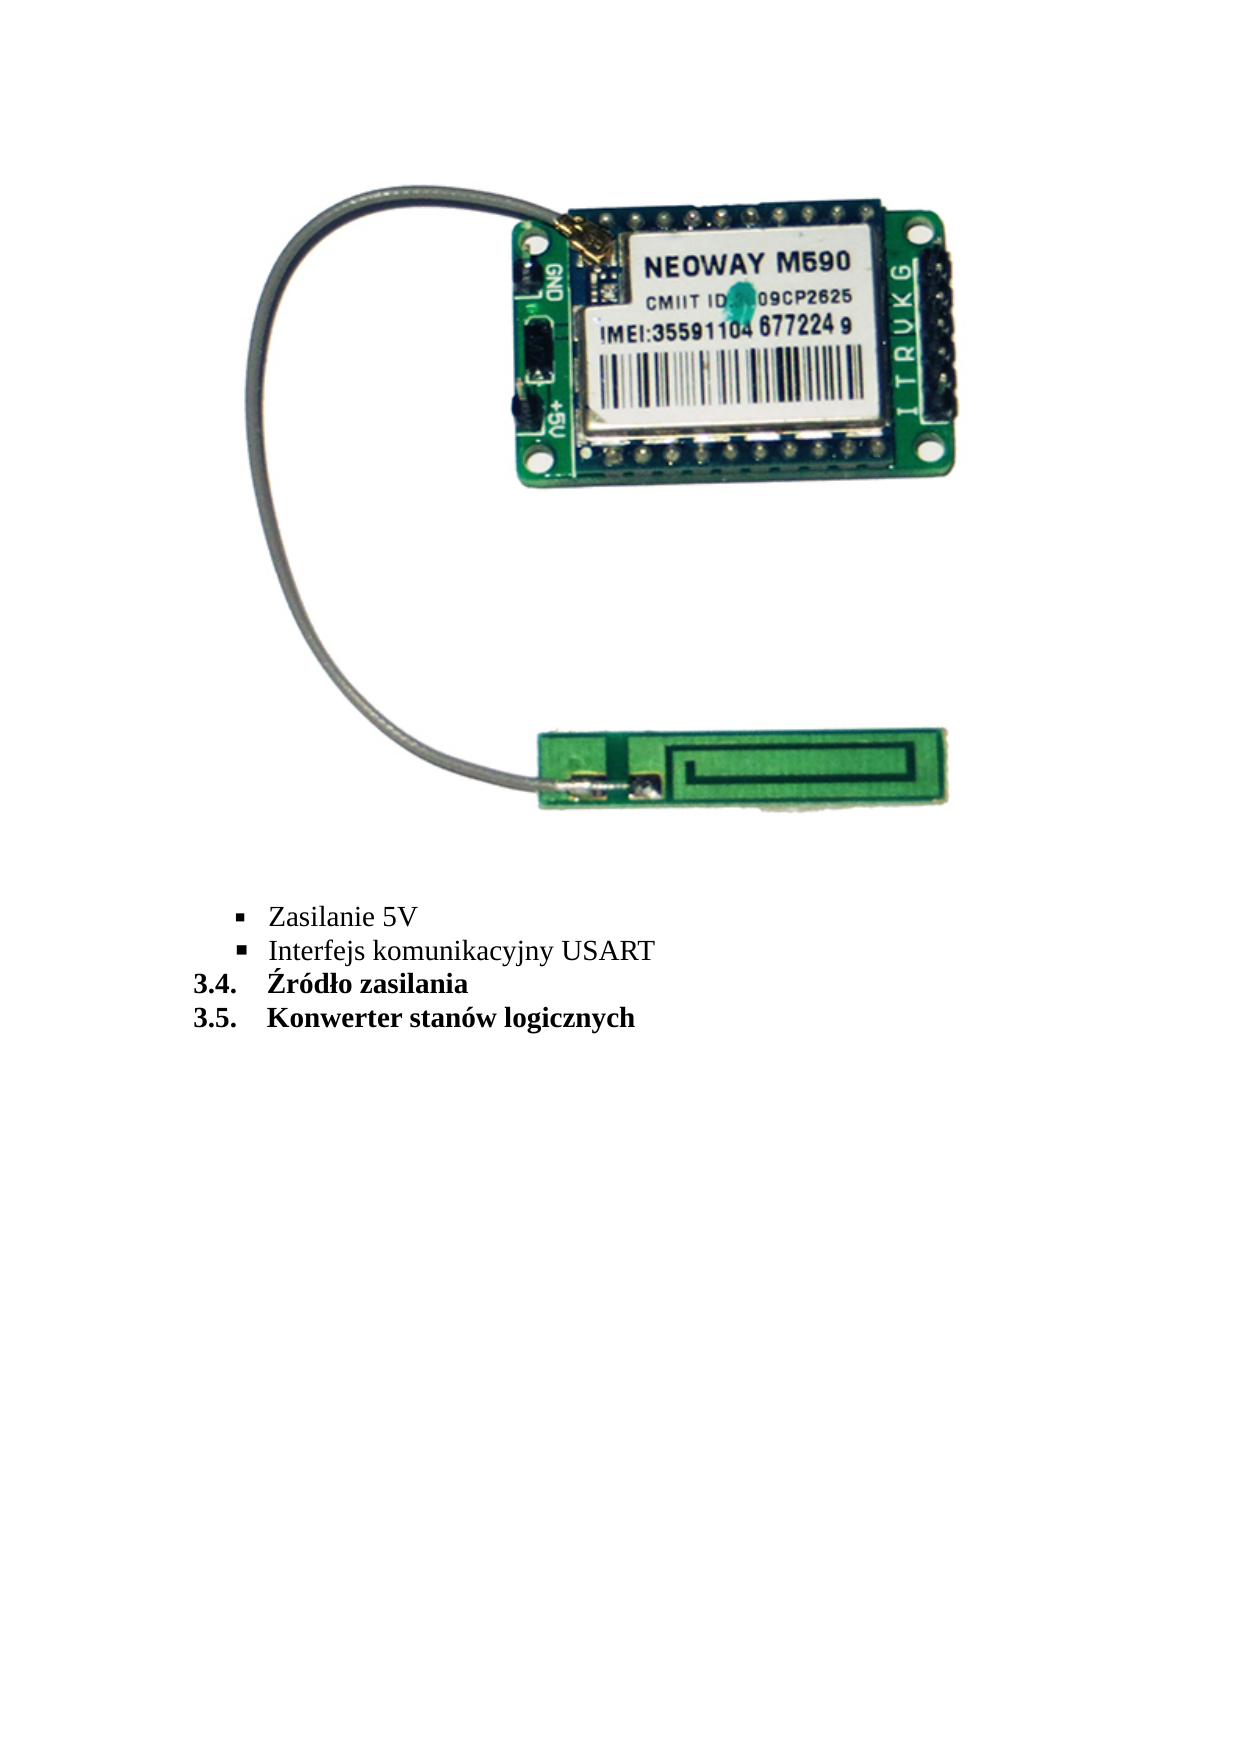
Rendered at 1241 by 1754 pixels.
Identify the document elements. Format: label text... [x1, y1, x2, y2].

list Konwerter stanów logicznych [193, 1000, 1122, 1034]
list Interfejs komunikacyjny USART [231, 933, 1122, 967]
list Źródło zasilania [193, 967, 1122, 1000]
picture [229, 118, 1011, 900]
list Zasilanie 5V [231, 900, 1122, 933]
